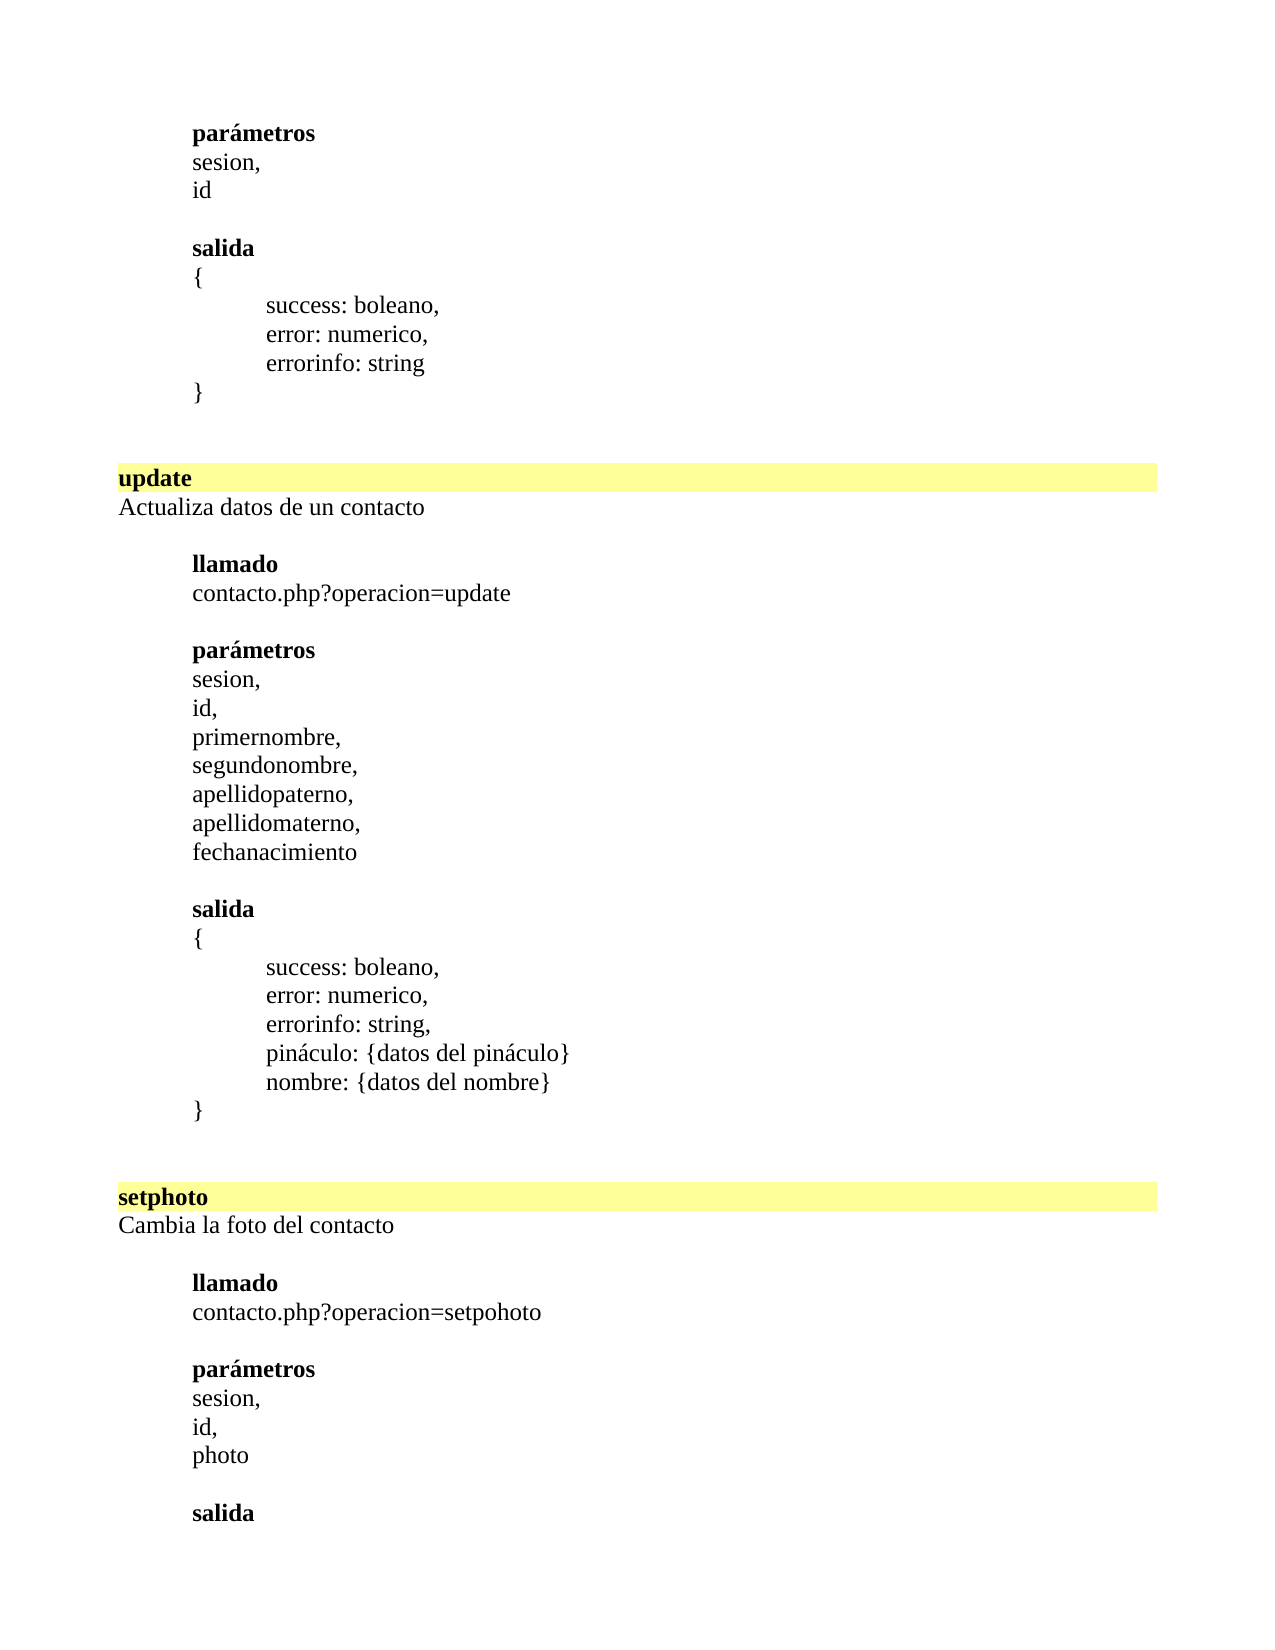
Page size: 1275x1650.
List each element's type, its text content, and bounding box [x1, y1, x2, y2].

text salida [192, 233, 1157, 262]
text fechanacimiento [192, 837, 1157, 866]
text id [192, 176, 1157, 204]
text success: boleano, [192, 291, 1157, 319]
text llamado [192, 1268, 1157, 1297]
text sesion, [192, 1383, 1157, 1412]
text salida [192, 1498, 1157, 1527]
text } [192, 377, 1157, 406]
text llamado [192, 549, 1157, 578]
text Actualiza datos de un contacto [118, 492, 1157, 521]
text Cambia la foto del contacto [118, 1211, 1157, 1239]
text success: boleano, [192, 952, 1157, 981]
text id, [192, 693, 1157, 722]
text apellidomaterno, [192, 808, 1157, 837]
text error: numerico, [192, 319, 1157, 348]
text { [192, 262, 1157, 291]
text sesion, [192, 147, 1157, 176]
text id, [192, 1412, 1157, 1441]
text contacto.php?operacion=setpohoto [192, 1297, 1157, 1326]
text pináculo: {datos del pináculo} [192, 1038, 1157, 1067]
text parámetros [192, 636, 1157, 664]
text errorinfo: string [192, 348, 1157, 377]
text photo [192, 1441, 1157, 1469]
text parámetros [192, 118, 1157, 147]
text apellidopaterno, [192, 779, 1157, 808]
text } [192, 1096, 1157, 1124]
text primernombre, [192, 722, 1157, 751]
text sesion, [192, 664, 1157, 693]
text errorinfo: string, [192, 1009, 1157, 1038]
text error: numerico, [192, 981, 1157, 1009]
text segundonombre, [192, 751, 1157, 779]
text update [118, 463, 1157, 492]
text { [192, 923, 1157, 952]
text parámetros [192, 1354, 1157, 1383]
text contacto.php?operacion=update [192, 578, 1157, 607]
text setphoto [118, 1182, 1157, 1211]
text salida [192, 894, 1157, 923]
text nombre: {datos del nombre} [192, 1067, 1157, 1096]
